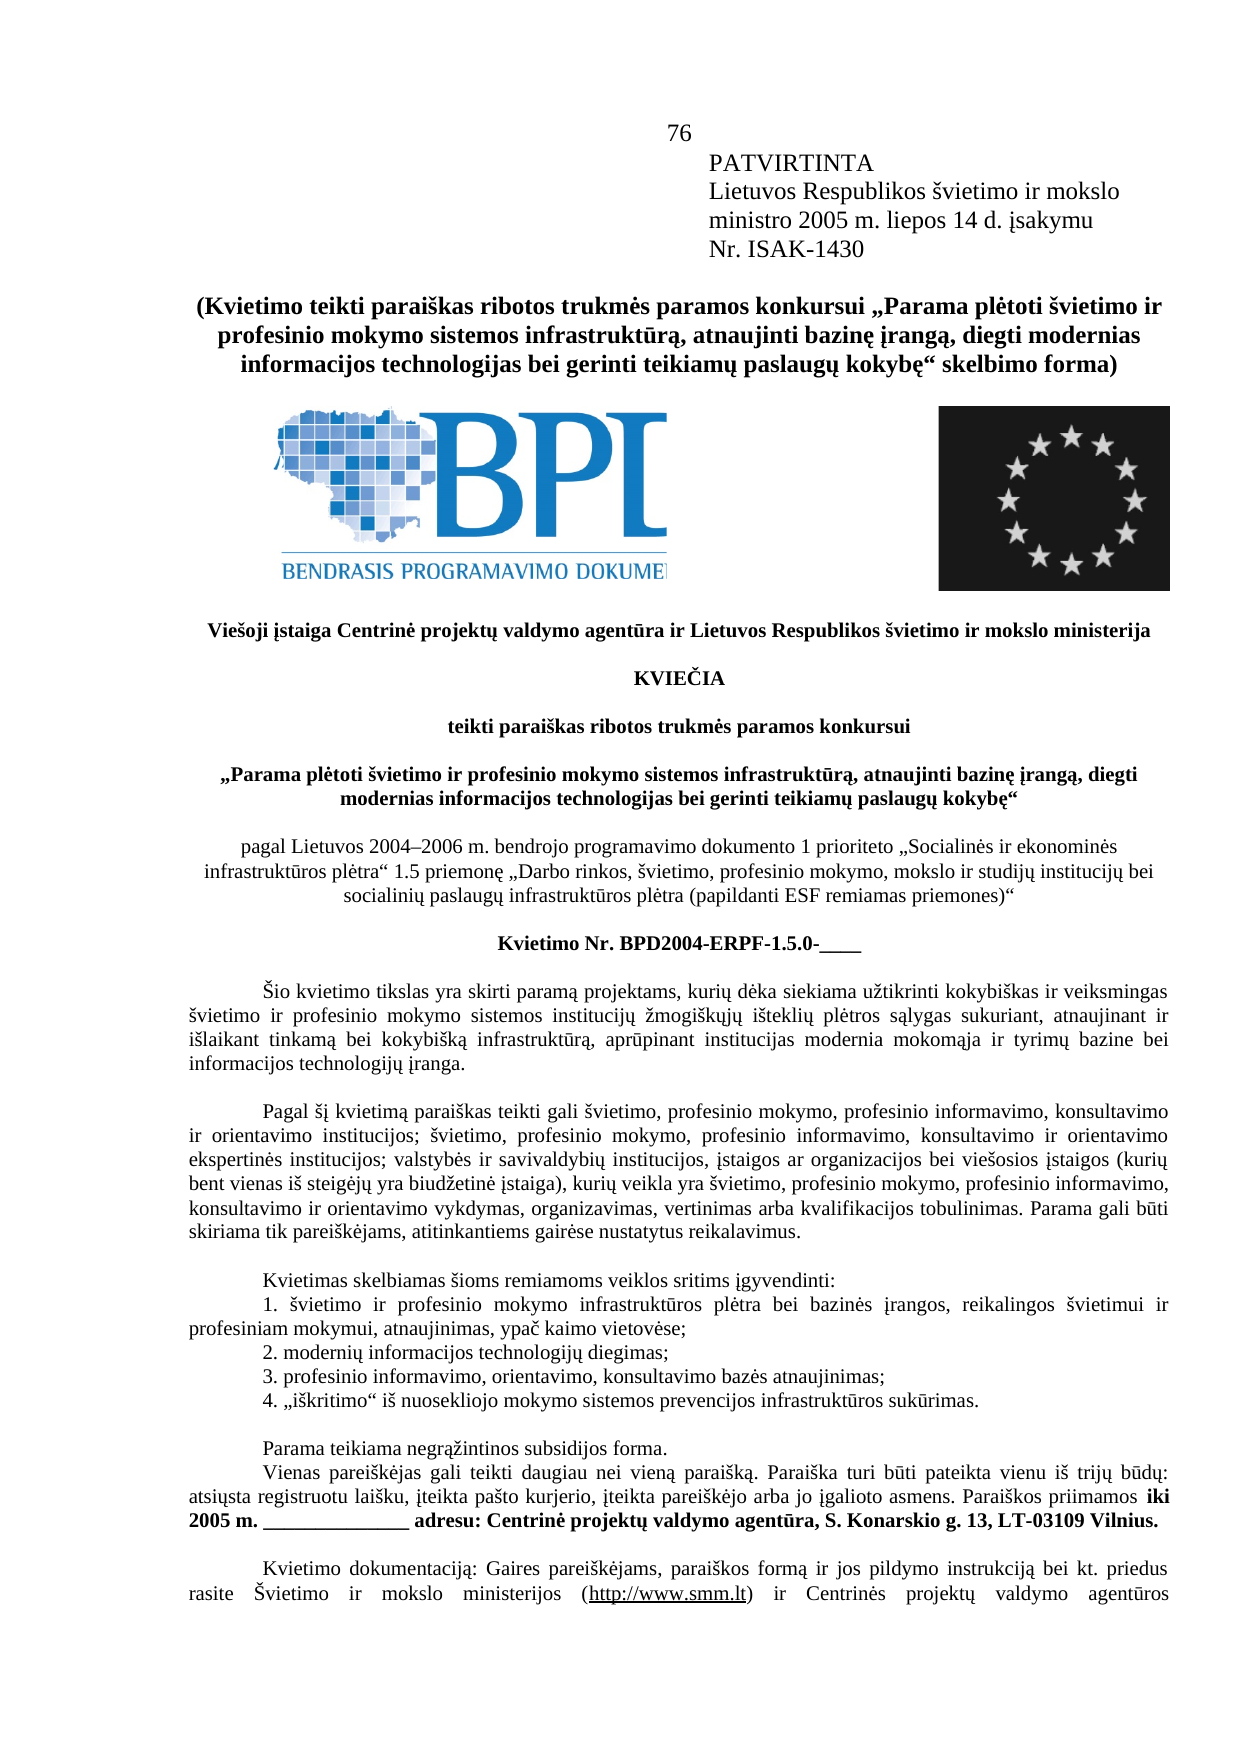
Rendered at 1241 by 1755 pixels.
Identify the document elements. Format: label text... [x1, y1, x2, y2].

table_header Viešoji įstaiga Centrinė projektų valdymo agentūra ir Lietuvos Respublikos švietimo ir mokslo ministerija KVIEČIA teikti paraiškas ribotos trukmės paramos konkursui „Parama plėtoti švietimo ir profesinio mokymo sistemos infrastruktūrą, atnaujinti bazinę įrangą, diegti modernias informacijos technologijas bei gerinti teikiamų paslaugų kokybę“ pagal Lietuvos 2004–2006 m. bendrojo programavimo dokumento 1 prioriteto „Socialinės ir ekonominės infrastruktūros plėtra“ 1.5 priemonę „Darbo rinkos, švietimo, profesinio mokymo, mokslo ir studijų institucijų bei socialinių paslaugų infrastruktūros plėtra (papildanti ESF remiamas priemones)“ Kvietimo Nr. BPD2004-ERPF-1.5.0-____ Šio kvietimo tikslas yra skirti paramą projektams, kurių dėka siekiama užtikrinti kokybiškas ir veiksmingas švietimo ir profesinio mokymo sistemos institucijų žmogiškųjų išteklių plėtros sąlygas sukuriant, atnaujinant ir išlaikant tinkamą bei kokybišką infrastruktūrą, aprūpinant institucijas modernia mokomąja ir tyrimų bazine bei informacijos technologijų įranga. Pagal šį kvietimą paraiškas teikti gali švietimo, profesinio mokymo, profesinio informavimo, konsultavimo ir orientavimo institucijos; švietimo, profesinio mokymo, profesinio informavimo, konsultavimo ir orientavimo ekspertinės institucijos; valstybės ir savivaldybių institucijos, įstaigos ar organizacijos bei viešosios įstaigos (kurių bent vienas iš steigėjų yra biudžetinė įstaiga), kurių veikla yra švietimo, profesinio mokymo, profesinio informavimo, konsultavimo ir orientavimo vykdymas, organizavimas, vertinimas arba kvalifikacijos tobulinimas. Parama gali būti skiriama tik pareiškėjams, atitinkantiems gairėse nustatytus reikalavimus. Kvietimas skelbiamas šioms remiamoms veiklos sritims įgyvendinti: 1. švietimo ir profesinio mokymo infrastruktūros plėtra bei bazinės įrangos, reikalingos švietimui ir profesiniam mokymui, atnaujinimas, ypač kaimo vietovėse; 2. modernių informacijos technologijų diegimas; 3. profesinio informavimo, orientavimo, konsultavimo bazės atnaujinimas; 4. „iškritimo“ iš nuosekliojo mokymo sistemos prevencijos infrastruktūros sukūrimas. Parama teikiama negrąžintinos subsidijos forma. Vienas pareiškėjas gali teikti daugiau nei vieną paraišką. Paraiška turi būti pateikta vienu iš trijų būdų: atsiųsta registruotu laišku, įteikta pašto kurjerio, įteikta pareiškėjo arba jo įgalioto asmens. Paraiškos priimamos iki 2005 m. ______________ adresu: Centrinė projektų valdymo agentūra, S. Konarskio g. 13, LT-03109 Vilnius. Kvietimo dokumentaciją: Gaires pareiškėjams, paraiškos formą ir jos pildymo instrukciją bei kt. priedus rasite Švietimo ir mokslo ministerijos (http://www.smm.lt) ir Centrinės projektų valdymo agentūros [177, 406, 1181, 1604]
text Lietuvos Respublikos švietimo ir mokslo [177, 176, 1181, 205]
text PATVIRTINTA [177, 148, 1181, 176]
table_header [667, 406, 853, 594]
table_header [854, 406, 1170, 594]
table_header [189, 406, 667, 594]
text ministro 2005 m. liepos 14 d. įsakymu [177, 205, 1181, 234]
text (Kvietimo teikti paraiškas ribotos trukmės paramos konkursui „Parama plėtoti švietimo ir profesinio mokymo sistemos infrastruktūrą, atnaujinti bazinę įrangą, diegti modernias informacijos technologijas bei gerinti teikiamų paslaugų kokybę“ skelbimo forma) [177, 291, 1181, 378]
text Nr. ISAK-1430 [177, 234, 1181, 263]
